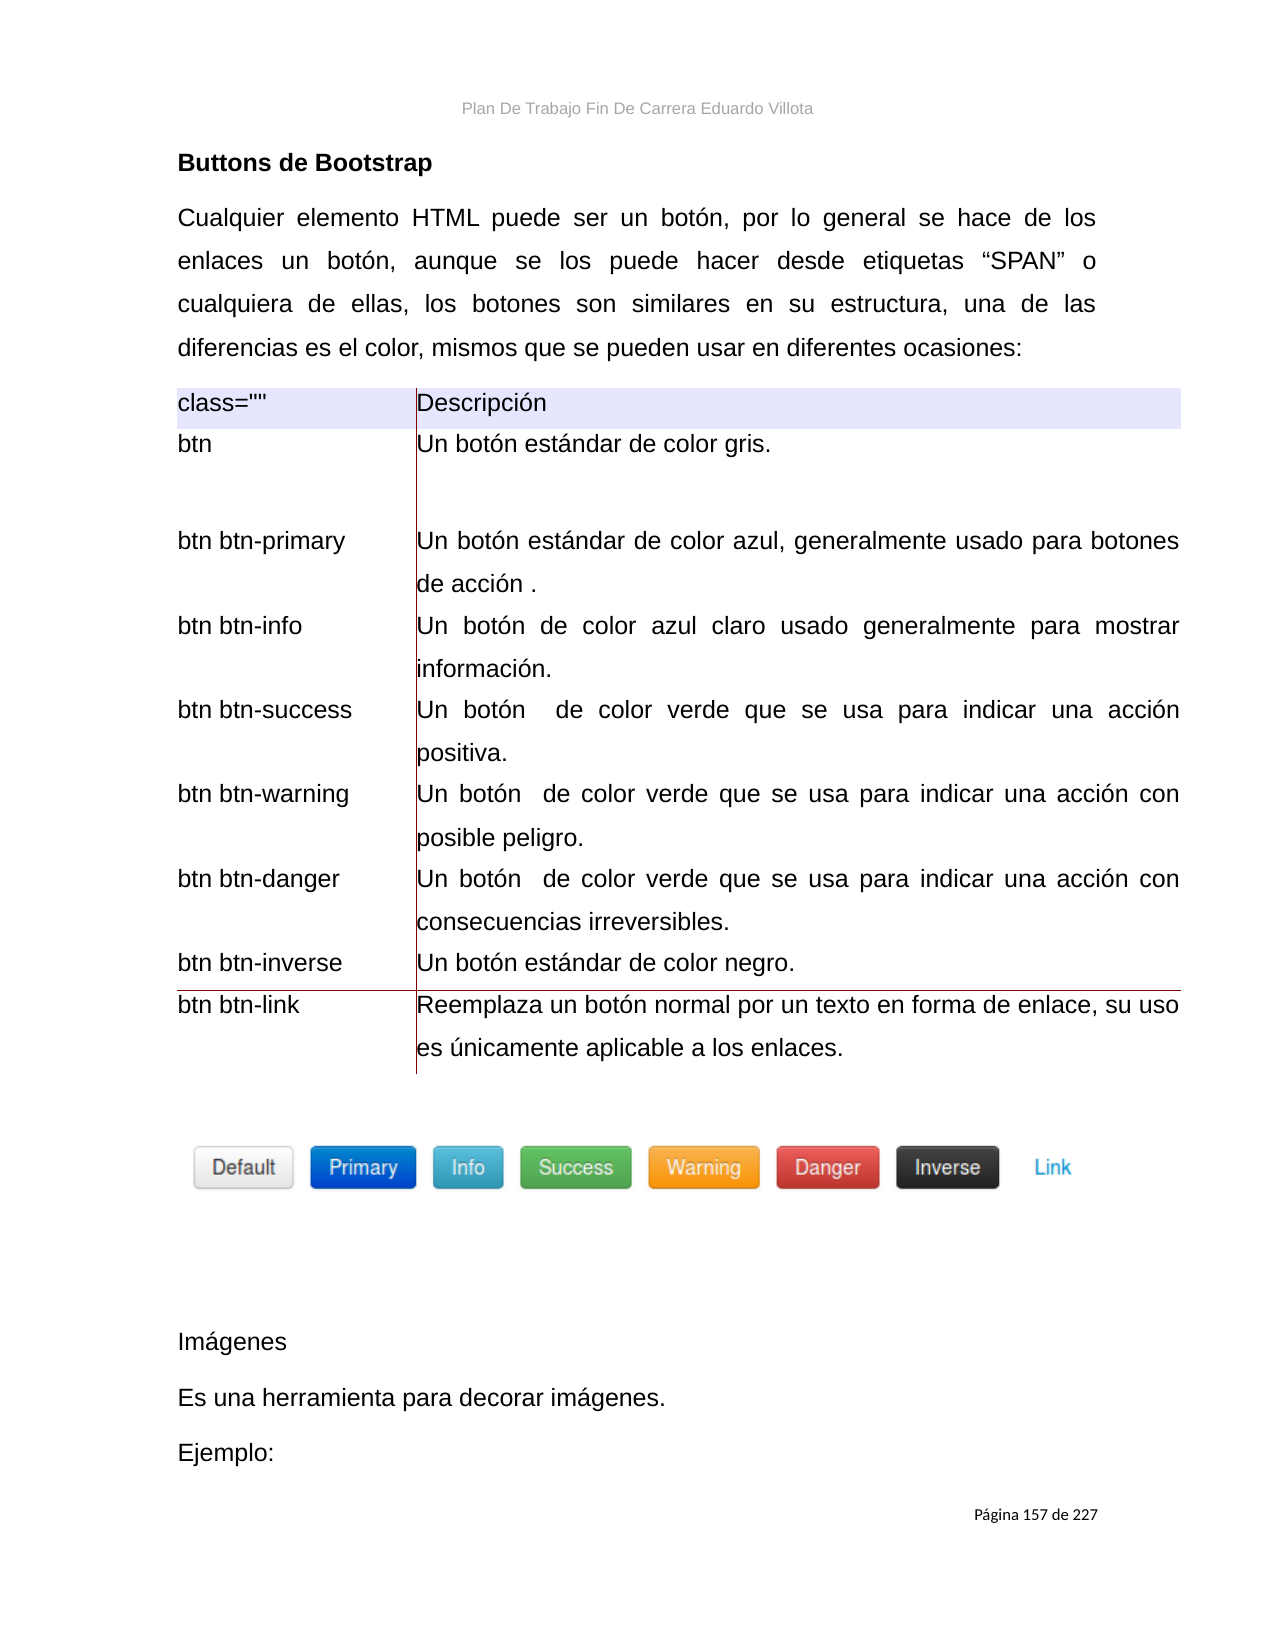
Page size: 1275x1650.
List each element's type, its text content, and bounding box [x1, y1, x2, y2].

table_cell btn [177, 430, 416, 526]
table_cell btn btn-success [177, 695, 416, 779]
table_cell btn btn-inverse [177, 948, 416, 989]
text Imágenes [177, 1327, 1098, 1356]
table_cell Reemplaza un botón normal por un texto en forma de enlace, su uso es únicamente aplicable a los enlaces. [417, 991, 1181, 1074]
table_header Descripción [417, 388, 1181, 429]
table_cell btn btn-info [177, 611, 416, 695]
table_cell Un botón de color verde que se usa para indicar una acción con posible peligro. [417, 780, 1181, 864]
text Es una herramienta para decorar imágenes. [177, 1383, 1098, 1411]
table_cell Un botón de color verde que se usa para indicar una acción positiva. [417, 695, 1181, 779]
text Buttons de Bootstrap [177, 148, 1098, 176]
table_cell btn btn-danger [177, 864, 416, 948]
table_cell Un botón estándar de color azul, generalmente usado para botones de acción . [417, 526, 1181, 611]
table_cell btn btn-warning [177, 780, 416, 864]
table_cell Un botón de color verde que se usa para indicar una acción con consecuencias irreversibles. [417, 864, 1181, 948]
text Ejemplo: [177, 1438, 1098, 1467]
table_cell btn btn-link [177, 991, 416, 1074]
table_cell Un botón estándar de color gris. [417, 430, 1181, 526]
table_cell Un botón de color azul claro usado generalmente para mostrar información. [417, 611, 1181, 695]
table_cell Un botón estándar de color negro. [417, 948, 1181, 989]
picture [177, 1129, 1098, 1202]
table_cell btn btn-primary [177, 526, 416, 611]
text Cualquier elemento HTML puede ser un botón, por lo general se hace de los enlaces un botón, aunque se los puede hacer desde etiquetas “SPAN” o cualquiera de ellas, los botones son similares en su estructura, una de las diferencias es el color, mismos que se pueden usar en diferentes ocasiones: [177, 203, 1098, 361]
table_header class="" [177, 388, 416, 429]
